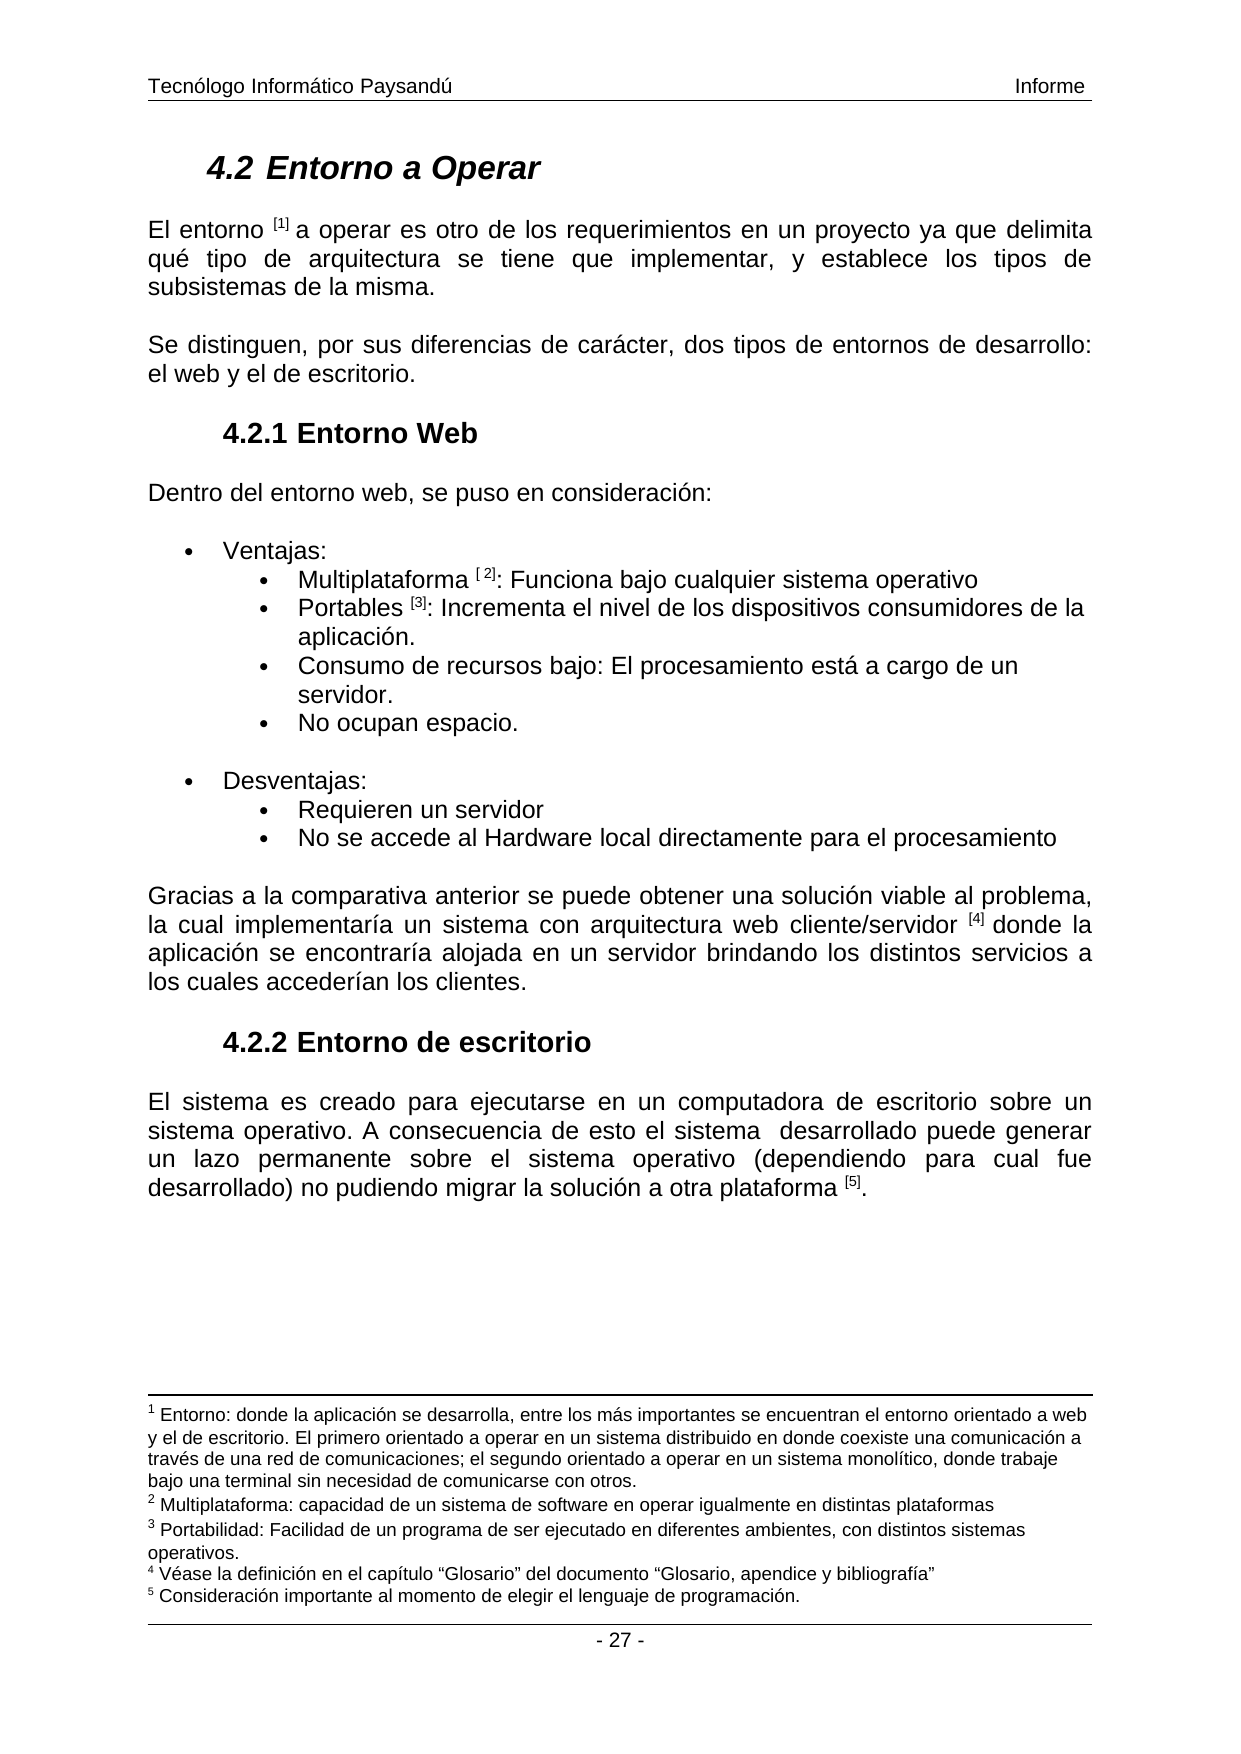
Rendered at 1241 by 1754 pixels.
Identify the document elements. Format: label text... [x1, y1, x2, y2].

list Consumo de recursos bajo: El procesamiento está a cargo de un servidor. [260, 651, 1092, 708]
text Se distinguen, por sus diferencias de carácter, dos tipos de entornos de desarrollo: el web y el de escritorio. [148, 330, 1092, 387]
list Portabilidad: Facilidad de un programa de ser ejecutado en diferentes ambientes, con distintos sistemas operativos. [148, 1516, 1092, 1563]
list Desventajas: [185, 766, 1092, 795]
text El sistema es creado para ejecutarse en un computadora de escritorio sobre un sistema operativo. A consecuencia de esto el sistema desarrollado puede generar un lazo permanente sobre el sistema operativo (dependiendo para cual fue desarrollado) no pudiendo migrar la solución a otra plataforma []. [148, 1087, 1092, 1202]
list Portables []: Incrementa el nivel de los dispositivos consumidores de la aplicación. [260, 593, 1092, 651]
list Requieren un servidor [260, 795, 1092, 823]
subtitle Entorno Web [223, 416, 1092, 450]
list No ocupan espacio. [260, 708, 1092, 737]
list Multiplataforma: capacidad de un sistema de software en operar igualmente en distintas plataformas [148, 1491, 1092, 1516]
list Ventajas: [185, 536, 1092, 565]
list Multiplataforma [ ]: Funciona bajo cualquier sistema operativo [260, 565, 1092, 593]
text Véase la definición en el capítulo “Glosario” del documento “Glosario, apendice y bibliografía” [148, 1563, 1092, 1585]
list No se accede al Hardware local directamente para el procesamiento [260, 823, 1092, 852]
text Dentro del entorno web, se puso en consideración: [148, 478, 1092, 507]
text Consideración importante al momento de elegir el lenguaje de programación. [148, 1585, 1092, 1606]
text Entorno: donde la aplicación se desarrolla, entre los más importantes se encuentran el entorno orientado a web y el de escritorio. El primero orientado a operar en un sistema distribuido en donde coexiste una comunicación a través de una red de comunicaciones; el segundo orientado a operar en un sistema monolítico, donde trabaje bajo una terminal sin necesidad de comunicarse con otros. [148, 1401, 1092, 1491]
subtitle Entorno a Operar [207, 148, 1092, 186]
subtitle Entorno de escritorio [223, 1025, 1092, 1058]
text El entorno [] a operar es otro de los requerimientos en un proyecto ya que delimita qué tipo de arquitectura se tiene que implementar, y establece los tipos de subsistemas de la misma. [148, 215, 1092, 301]
text Gracias a la comparativa anterior se puede obtener una solución viable al problema, la cual implementaría un sistema con arquitectura web cliente/servidor [] donde la aplicación se encontraría alojada en un servidor brindando los distintos servicios a los cuales accederían los clientes. [148, 881, 1092, 996]
